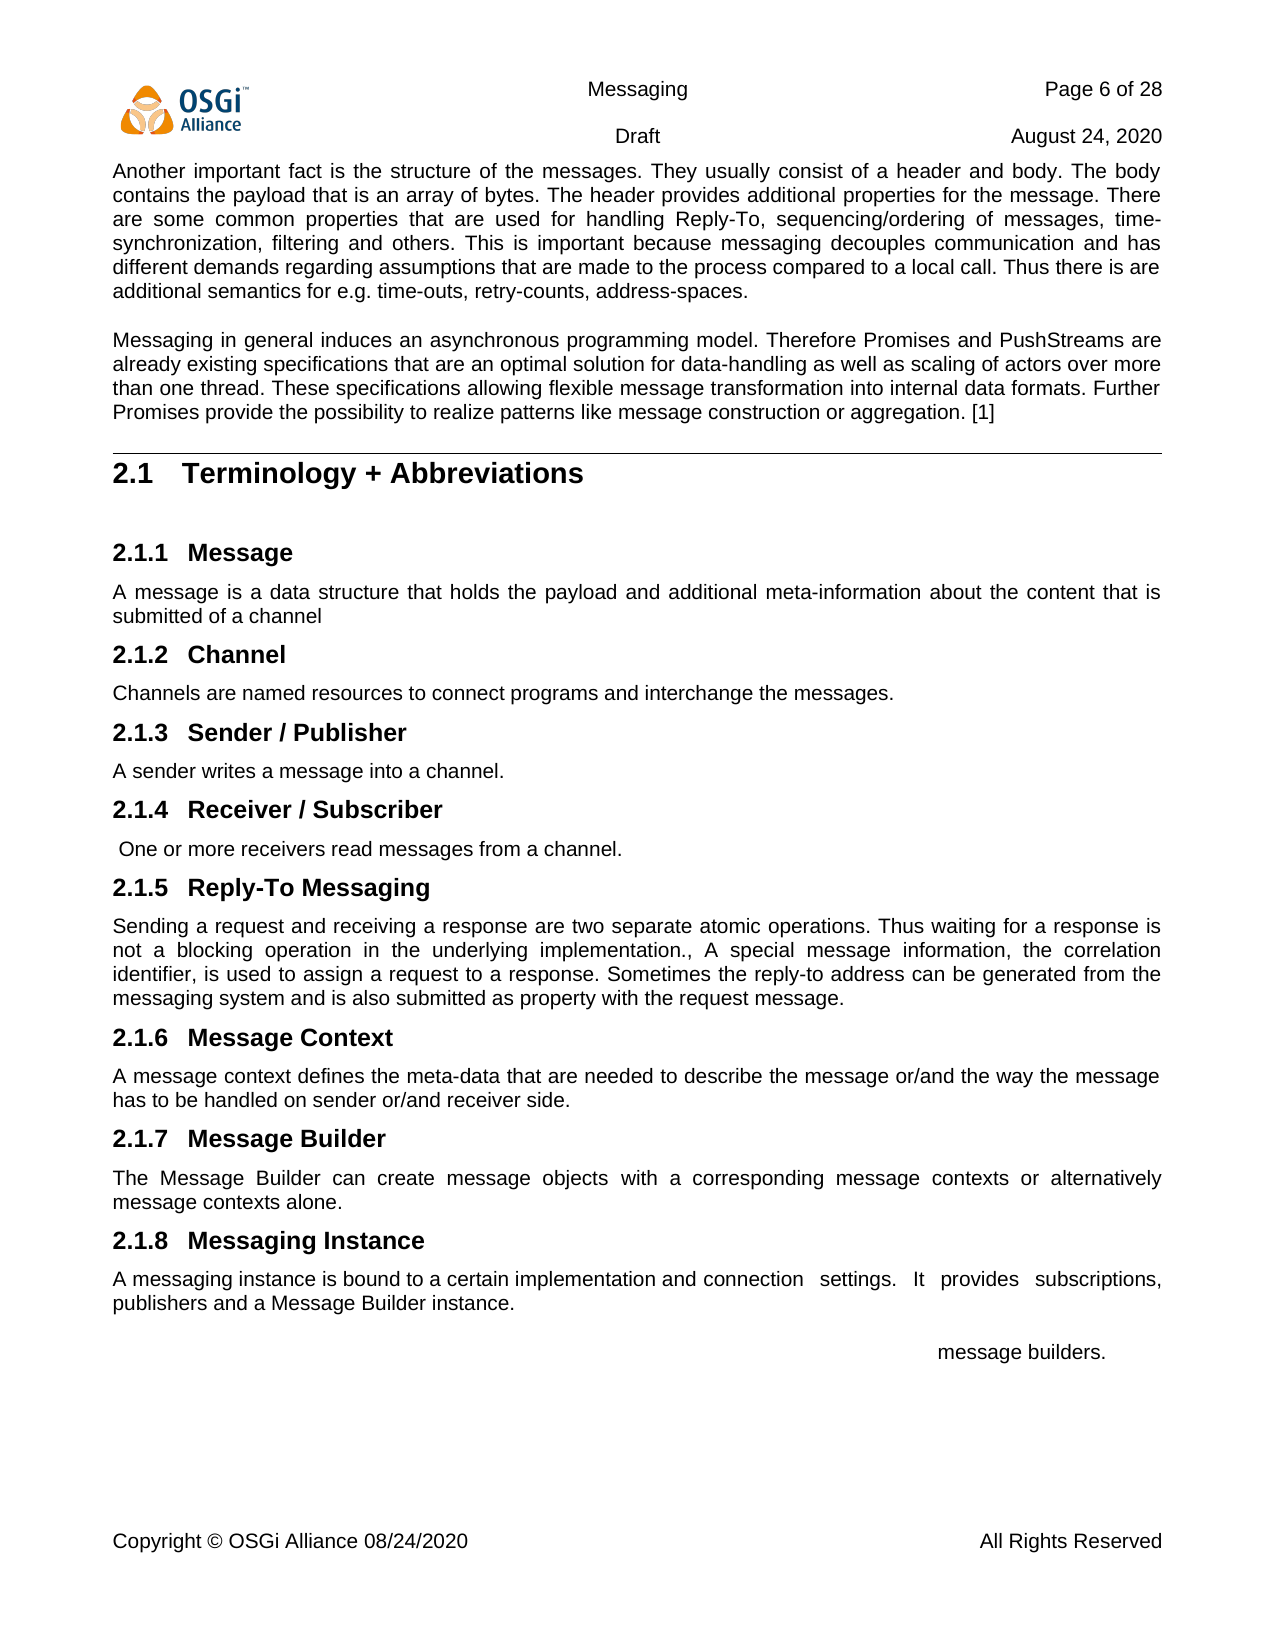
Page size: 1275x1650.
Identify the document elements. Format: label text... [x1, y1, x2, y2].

subtitle Reply-To Messaging [112, 873, 1162, 902]
text The Message Builder can create message objects with a corresponding message contexts or alternatively message contexts alone. [112, 1166, 1162, 1213]
text Another important fact is the structure of the messages. They usually consist of a header and body. The body contains the payload that is an array of bytes. The header provides additional properties for the message. There are some common properties that are used for handling Reply-To, sequencing/ordering of messages, time-synchronization, filtering and others. This is important because messaging decouples communication and has different demands regarding assumptions that are made to the process compared to a local call. Thus there is are additional semantics for e.g. time-outs, retry-counts, address-spaces. [112, 159, 1162, 303]
subtitle Terminology + Abbreviations [112, 454, 1162, 489]
text message builders. [112, 1340, 1162, 1364]
subtitle Sender / Publisher [112, 718, 1162, 746]
subtitle Channel [112, 640, 1162, 669]
text Messaging in general induces an asynchronous programming model. Therefore Promises and PushStreams are already existing specifications that are an optimal solution for data-handling as well as scaling of actors over more than one thread. These specifications allowing flexible message transformation into internal data formats. Further Promises provide the possibility to realize patterns like message construction or aggregation. [1] [112, 328, 1162, 423]
text A message is a data structure that holds the payload and additional meta-information about the content that is submitted of a channel [112, 579, 1162, 627]
subtitle Message Context [112, 1023, 1162, 1051]
text A message context defines the meta-data that are needed to describe the message or/and the way the message has to be handled on sender or/and receiver side. [112, 1064, 1162, 1112]
picture [113, 78, 257, 142]
text A messaging instance is bound to a certain implementation and connection settings. It provides subscriptions, publishers and a Message Builder instance. [112, 1267, 1162, 1315]
text Sending a request and receiving a response are two separate atomic operations. Thus waiting for a response is not a blocking operation in the underlying implementation., A special message information, the correlation identifier, is used to assign a request to a response. Sometimes the reply-to address can be generated from the messaging system and is also submitted as property with the request message. [112, 914, 1162, 1010]
subtitle Message [112, 538, 1162, 567]
subtitle Message Builder [112, 1124, 1162, 1153]
text Channels are named resources to connect programs and interchange the messages. [112, 681, 1162, 705]
subtitle Messaging Instance [112, 1226, 1162, 1255]
text A sender writes a message into a channel. [112, 759, 1162, 783]
subtitle Receiver / Subscriber [112, 795, 1162, 824]
text One or more receivers read messages from a channel. [112, 837, 1162, 861]
